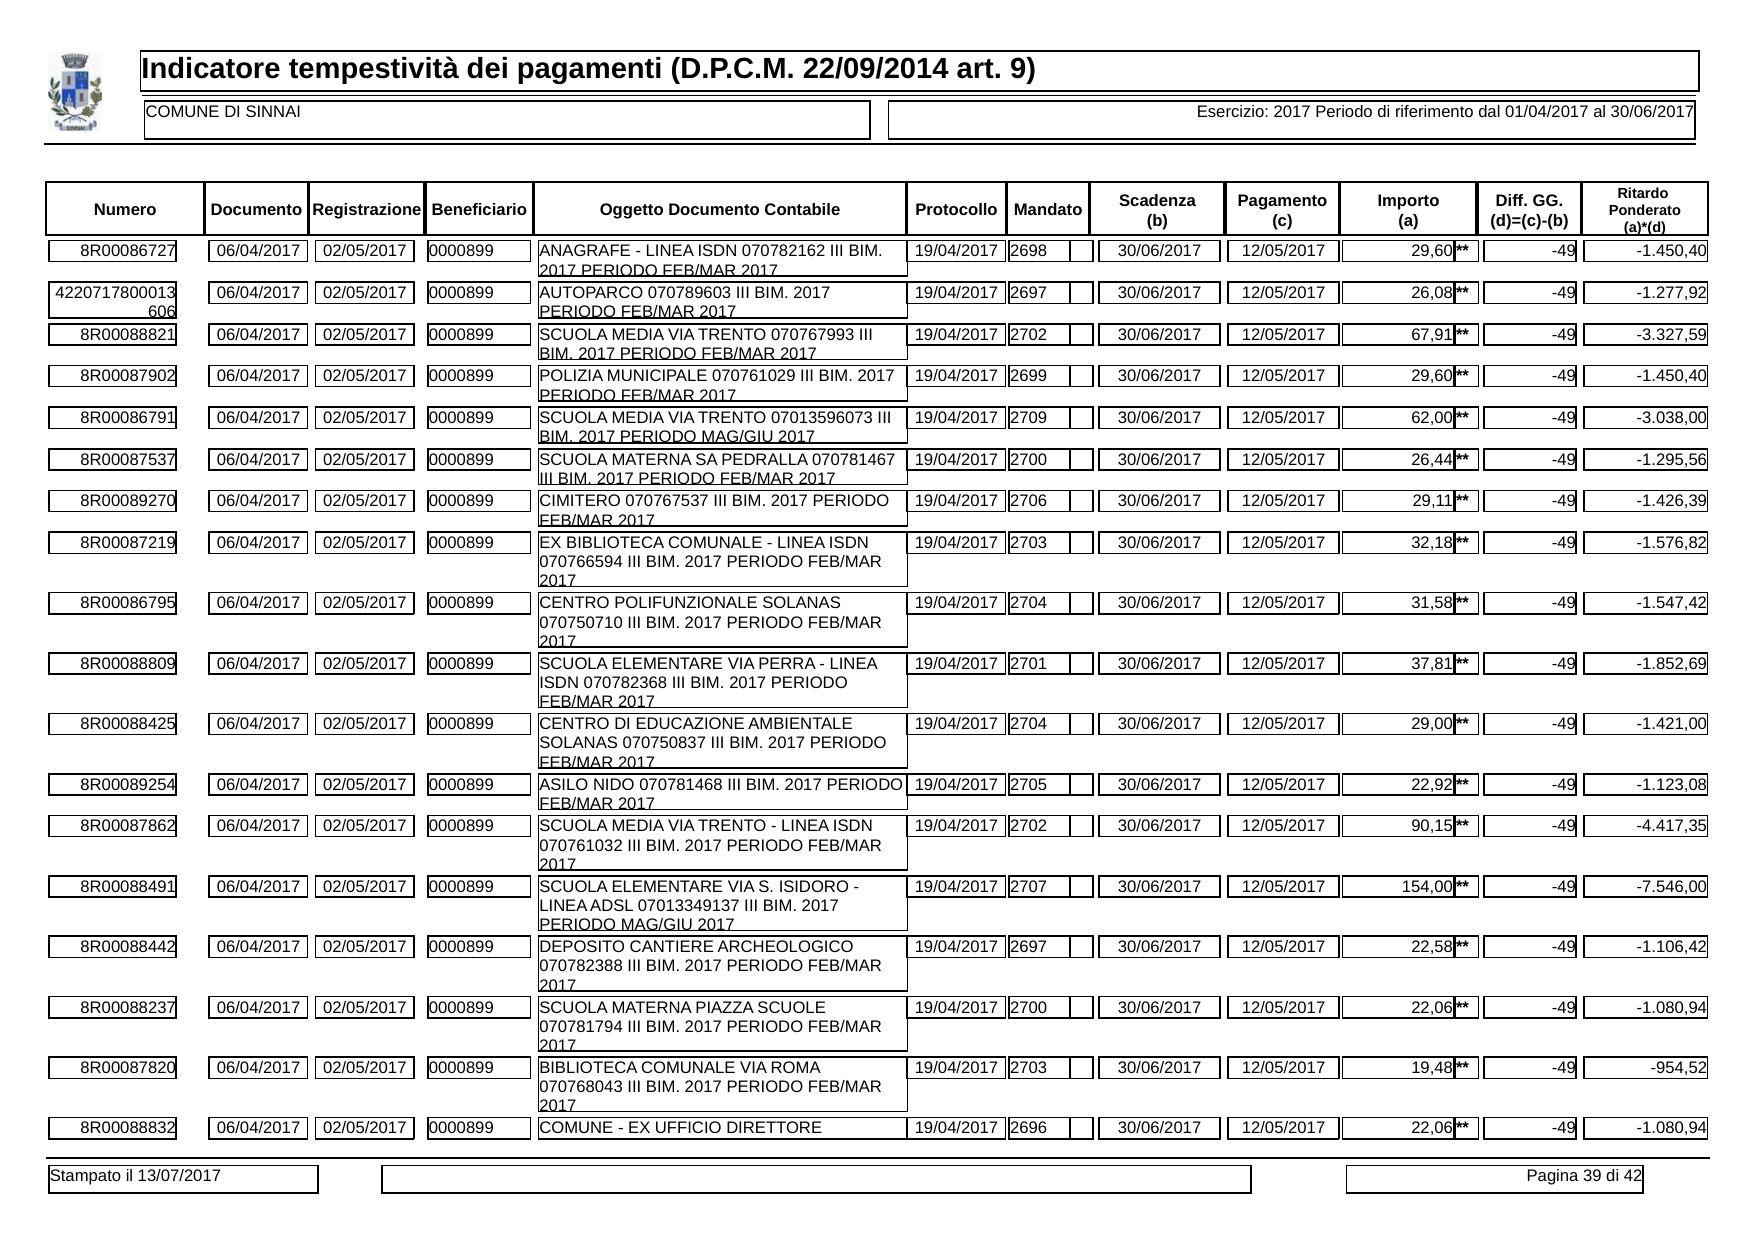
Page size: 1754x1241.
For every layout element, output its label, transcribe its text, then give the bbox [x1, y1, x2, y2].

text 0000899 [429, 997, 530, 1017]
text -49 [1485, 283, 1575, 302]
text 8R00088237 [50, 997, 175, 1017]
text 12/05/2017 [1229, 1058, 1338, 1077]
text 12/05/2017 [1229, 533, 1338, 552]
text 0000899 [429, 877, 530, 896]
text 12/05/2017 [1229, 714, 1338, 733]
text 22,06 [1343, 1118, 1453, 1137]
text 12/05/2017 [1229, 325, 1338, 344]
text -1.295,56 [1585, 450, 1707, 469]
text -1.450,40 [1585, 366, 1707, 385]
text 2700 [1010, 997, 1069, 1017]
text Mandato [1008, 199, 1088, 219]
text 19/04/2017 [908, 491, 1005, 510]
text 2703 [1010, 1058, 1069, 1077]
text Beneficiario [427, 199, 532, 219]
text 8R00089270 [50, 491, 175, 510]
text ** [1456, 937, 1478, 956]
text 29,60 [1343, 366, 1453, 385]
text 19/04/2017 [908, 533, 1005, 552]
text -1.421,00 [1585, 714, 1707, 733]
text 0000899 [429, 654, 530, 673]
text 12/05/2017 [1229, 450, 1338, 469]
text 2704 [1010, 714, 1069, 733]
text Oggetto Documento Contabile [535, 199, 905, 219]
text 30/06/2017 [1100, 997, 1219, 1017]
text 30/06/2017 [1100, 241, 1219, 260]
text 02/05/2017 [316, 533, 413, 552]
text -1.426,39 [1585, 491, 1707, 510]
text -49 [1485, 408, 1575, 427]
text 02/05/2017 [316, 1118, 413, 1137]
text 12/05/2017 [1229, 408, 1338, 427]
text 22,06 [1343, 997, 1453, 1017]
text -49 [1485, 325, 1575, 344]
text 06/04/2017 [210, 654, 307, 673]
text 06/04/2017 [210, 325, 307, 344]
text 12/05/2017 [1229, 491, 1338, 510]
text 19,48 [1343, 1058, 1453, 1077]
text 30/06/2017 [1100, 816, 1219, 835]
text POLIZIA MUNICIPALE 070761029 III BIM. 2017 PERIODO FEB/MAR 2017 [539, 366, 907, 400]
text 29,60 [1343, 241, 1453, 260]
text -49 [1485, 997, 1575, 1017]
text AUTOPARCO 070789603 III BIM. 2017 PERIODO FEB/MAR 2017 [539, 283, 907, 317]
text 0000899 [429, 450, 530, 469]
text ** [1456, 714, 1478, 733]
text 02/05/2017 [316, 816, 413, 835]
text Diff. GG. (d)=(c)-(b) [1479, 191, 1580, 229]
text -49 [1485, 714, 1575, 733]
text -3.327,59 [1585, 325, 1707, 344]
text 12/05/2017 [1229, 937, 1338, 956]
text 0000899 [429, 937, 530, 956]
text 2696 [1010, 1118, 1069, 1137]
text Pagina 39 di 42 [1347, 1166, 1642, 1185]
text 30/06/2017 [1100, 593, 1219, 612]
text 12/05/2017 [1229, 241, 1338, 260]
text 8R00086727 [50, 241, 175, 260]
text 0000899 [429, 533, 530, 552]
text 29,11 [1343, 491, 1453, 510]
text 8R00088491 [50, 877, 175, 896]
text Documento [206, 199, 307, 219]
text 30/06/2017 [1100, 450, 1219, 469]
text ASILO NIDO 070781468 III BIM. 2017 PERIODO FEB/MAR 2017 [539, 775, 907, 809]
text 12/05/2017 [1229, 775, 1338, 794]
text DEPOSITO CANTIERE ARCHEOLOGICO 070782388 III BIM. 2017 PERIODO FEB/MAR 2017 [539, 937, 907, 990]
text 0000899 [429, 714, 530, 733]
text SCUOLA MATERNA SA PEDRALLA 070781467 III BIM. 2017 PERIODO FEB/MAR 2017 [539, 450, 907, 484]
text 2705 [1010, 775, 1069, 794]
text 19/04/2017 [908, 775, 1005, 794]
text 02/05/2017 [316, 654, 413, 673]
text 30/06/2017 [1100, 1058, 1219, 1077]
text 2699 [1010, 366, 1069, 385]
text 2709 [1010, 408, 1069, 427]
text Esercizio: 2017 Periodo di riferimento dal 01/04/2017 al 30/06/2017 [889, 102, 1694, 121]
text SCUOLA ELEMENTARE VIA PERRA - LINEA ISDN 070782368 III BIM. 2017 PERIODO FEB/MAR 2017 [539, 654, 907, 707]
text ** [1456, 877, 1478, 896]
text -1.576,82 [1585, 533, 1707, 552]
text 8R00087820 [50, 1058, 175, 1077]
text 2703 [1010, 533, 1069, 552]
text -954,52 [1585, 1058, 1707, 1077]
text 30/06/2017 [1100, 325, 1219, 344]
text 2702 [1010, 325, 1069, 344]
text 62,00 [1343, 408, 1453, 427]
text 0000899 [429, 325, 530, 344]
text -49 [1485, 533, 1575, 552]
text 0000899 [429, 366, 530, 385]
text -7.546,00 [1585, 877, 1707, 896]
text COMUNE DI SINNAI [145, 102, 869, 121]
text -49 [1485, 877, 1575, 896]
text -1.080,94 [1585, 1118, 1707, 1137]
text -1.080,94 [1585, 997, 1707, 1017]
text EX BIBLIOTECA COMUNALE - LINEA ISDN 070766594 III BIM. 2017 PERIODO FEB/MAR 2017 [539, 533, 907, 586]
text 12/05/2017 [1229, 366, 1338, 385]
text 02/05/2017 [316, 491, 413, 510]
text 0000899 [429, 408, 530, 427]
text ** [1456, 1118, 1478, 1137]
text 32,18 [1343, 533, 1453, 552]
text 8R00087219 [50, 533, 175, 552]
text 06/04/2017 [210, 241, 307, 260]
text ** [1456, 533, 1478, 552]
text 22,92 [1343, 775, 1453, 794]
text 8R00086791 [50, 408, 175, 427]
text Protocollo [908, 199, 1005, 219]
text 12/05/2017 [1229, 997, 1338, 1017]
text 02/05/2017 [316, 408, 413, 427]
text ** [1456, 241, 1478, 260]
text -1.123,08 [1585, 775, 1707, 794]
text ** [1456, 283, 1478, 302]
text 12/05/2017 [1229, 1118, 1338, 1137]
text SCUOLA MEDIA VIA TRENTO 070767993 III BIM. 2017 PERIODO FEB/MAR 2017 [539, 325, 907, 359]
text 06/04/2017 [210, 997, 307, 1017]
text COMUNE - EX UFFICIO DIRETTORE [539, 1118, 906, 1137]
text 8R00087537 [50, 450, 175, 469]
text 12/05/2017 [1229, 654, 1338, 673]
text ANAGRAFE - LINEA ISDN 070782162 III BIM. 2017 PERIODO FEB/MAR 2017 [539, 241, 907, 275]
text 02/05/2017 [316, 937, 413, 956]
text ** [1456, 366, 1478, 385]
text 0000899 [429, 283, 530, 302]
text 90,15 [1343, 816, 1453, 835]
text 154,00 [1343, 877, 1453, 896]
text 8R00087862 [50, 816, 175, 835]
text 8R00088832 [50, 1118, 175, 1137]
text 19/04/2017 [908, 283, 1005, 302]
text CENTRO POLIFUNZIONALE SOLANAS 070750710 III BIM. 2017 PERIODO FEB/MAR 2017 [539, 593, 907, 646]
text 06/04/2017 [210, 1118, 307, 1137]
text SCUOLA ELEMENTARE VIA S. ISIDORO - LINEA ADSL 07013349137 III BIM. 2017 PERIODO MAG/GIU 2017 [539, 877, 907, 930]
text 19/04/2017 [908, 937, 1005, 956]
text ** [1456, 1058, 1478, 1077]
text -49 [1485, 775, 1575, 794]
text 06/04/2017 [210, 775, 307, 794]
text 8R00088442 [50, 937, 175, 956]
text 8R00086795 [50, 593, 175, 612]
text 12/05/2017 [1229, 816, 1338, 835]
text ** [1456, 325, 1478, 344]
text 02/05/2017 [316, 714, 413, 733]
text 06/04/2017 [210, 283, 307, 302]
text 19/04/2017 [908, 816, 1005, 835]
text Registrazione [310, 199, 423, 219]
text 06/04/2017 [210, 450, 307, 469]
text -49 [1485, 491, 1575, 510]
text 19/04/2017 [908, 1118, 1005, 1137]
text 19/04/2017 [908, 654, 1005, 673]
text 0000899 [429, 241, 530, 260]
text 8R00089254 [50, 775, 175, 794]
text 67,91 [1343, 325, 1453, 344]
text -49 [1485, 816, 1575, 835]
text BIBLIOTECA COMUNALE VIA ROMA 070768043 III BIM. 2017 PERIODO FEB/MAR 2017 [539, 1058, 907, 1111]
text 2704 [1010, 593, 1069, 612]
text 06/04/2017 [210, 877, 307, 896]
text 06/04/2017 [210, 714, 307, 733]
text 06/04/2017 [210, 1058, 307, 1077]
text 30/06/2017 [1100, 654, 1219, 673]
text 0000899 [429, 1058, 530, 1077]
text -49 [1485, 1118, 1575, 1137]
text 2707 [1010, 877, 1069, 896]
text 02/05/2017 [316, 877, 413, 896]
text 2700 [1010, 450, 1069, 469]
text -49 [1485, 450, 1575, 469]
text 06/04/2017 [210, 593, 307, 612]
text 0000899 [429, 491, 530, 510]
text 19/04/2017 [908, 241, 1005, 260]
text 06/04/2017 [210, 366, 307, 385]
text CIMITERO 070767537 III BIM. 2017 PERIODO FEB/MAR 2017 [539, 491, 907, 525]
text 37,81 [1343, 654, 1453, 673]
text 06/04/2017 [210, 408, 307, 427]
text -49 [1485, 366, 1575, 385]
text 30/06/2017 [1100, 283, 1219, 302]
text 0000899 [429, 593, 530, 612]
text 19/04/2017 [908, 714, 1005, 733]
text -1.106,42 [1585, 937, 1707, 956]
text 4220717800013606 [50, 283, 175, 317]
text 06/04/2017 [210, 533, 307, 552]
text ** [1456, 491, 1478, 510]
text 02/05/2017 [316, 1058, 413, 1077]
text SCUOLA MEDIA VIA TRENTO - LINEA ISDN 070761032 III BIM. 2017 PERIODO FEB/MAR 2017 [539, 816, 907, 869]
text ** [1456, 408, 1478, 427]
text 26,44 [1343, 450, 1453, 469]
text CENTRO DI EDUCAZIONE AMBIENTALE SOLANAS 070750837 III BIM. 2017 PERIODO FEB/MAR 2017 [539, 714, 907, 767]
text -1.547,42 [1585, 593, 1707, 612]
text -49 [1485, 654, 1575, 673]
text ** [1456, 816, 1478, 835]
text -1.852,69 [1585, 654, 1707, 673]
text 30/06/2017 [1100, 877, 1219, 896]
text 22,58 [1343, 937, 1453, 956]
text 30/06/2017 [1100, 533, 1219, 552]
text -49 [1485, 1058, 1575, 1077]
text Ritardo Ponderato (a)*(d) [1583, 185, 1707, 234]
text -1.450,40 [1585, 241, 1707, 260]
text ** [1456, 593, 1478, 612]
text 06/04/2017 [210, 491, 307, 510]
text 8R00087902 [50, 366, 175, 385]
text Scadenza (b) [1091, 191, 1223, 229]
text 12/05/2017 [1229, 283, 1338, 302]
text Importo (a) [1341, 191, 1475, 229]
text 19/04/2017 [908, 593, 1005, 612]
text 26,08 [1343, 283, 1453, 302]
picture [47, 52, 103, 132]
text 12/05/2017 [1229, 593, 1338, 612]
text 2698 [1010, 241, 1069, 260]
text 06/04/2017 [210, 937, 307, 956]
text 2697 [1010, 937, 1069, 956]
text 02/05/2017 [316, 997, 413, 1017]
text Numero [47, 199, 203, 219]
text 12/05/2017 [1229, 877, 1338, 896]
text 19/04/2017 [908, 366, 1005, 385]
text 8R00088425 [50, 714, 175, 733]
text 30/06/2017 [1100, 366, 1219, 385]
text 0000899 [429, 1118, 530, 1137]
text 02/05/2017 [316, 325, 413, 344]
text 19/04/2017 [908, 325, 1005, 344]
text 02/05/2017 [316, 241, 413, 260]
text -49 [1485, 937, 1575, 956]
text 06/04/2017 [210, 816, 307, 835]
text SCUOLA MATERNA PIAZZA SCUOLE 070781794 III BIM. 2017 PERIODO FEB/MAR 2017 [539, 997, 907, 1050]
text 30/06/2017 [1100, 937, 1219, 956]
text Indicatore tempestività dei pagamenti (D.P.C.M. 22/09/2014 art. 9) [141, 52, 1698, 85]
text 30/06/2017 [1100, 1118, 1219, 1137]
text 02/05/2017 [316, 366, 413, 385]
text -49 [1485, 241, 1575, 260]
text 02/05/2017 [316, 450, 413, 469]
text -3.038,00 [1585, 408, 1707, 427]
text 30/06/2017 [1100, 491, 1219, 510]
text 31,58 [1343, 593, 1453, 612]
text 2701 [1010, 654, 1069, 673]
text 19/04/2017 [908, 408, 1005, 427]
text 2697 [1010, 283, 1069, 302]
text SCUOLA MEDIA VIA TRENTO 07013596073 III BIM. 2017 PERIODO MAG/GIU 2017 [539, 408, 907, 442]
text 02/05/2017 [316, 775, 413, 794]
text 0000899 [429, 816, 530, 835]
text 30/06/2017 [1100, 775, 1219, 794]
text 8R00088821 [50, 325, 175, 344]
text -49 [1485, 593, 1575, 612]
text ** [1456, 775, 1478, 794]
text Pagamento (c) [1227, 191, 1338, 229]
text 02/05/2017 [316, 283, 413, 302]
text ** [1456, 997, 1478, 1017]
text 19/04/2017 [908, 997, 1005, 1017]
text 2702 [1010, 816, 1069, 835]
text 19/04/2017 [908, 1058, 1005, 1077]
text 0000899 [429, 775, 530, 794]
text 2706 [1010, 491, 1069, 510]
text ** [1456, 450, 1478, 469]
text Stampato il 13/07/2017 [50, 1166, 317, 1185]
text ** [1456, 654, 1478, 673]
text 29,00 [1343, 714, 1453, 733]
text 8R00088809 [50, 654, 175, 673]
text -4.417,35 [1585, 816, 1707, 835]
text 19/04/2017 [908, 877, 1005, 896]
text 30/06/2017 [1100, 714, 1219, 733]
text 02/05/2017 [316, 593, 413, 612]
text 19/04/2017 [908, 450, 1005, 469]
text 30/06/2017 [1100, 408, 1219, 427]
text -1.277,92 [1585, 283, 1707, 302]
